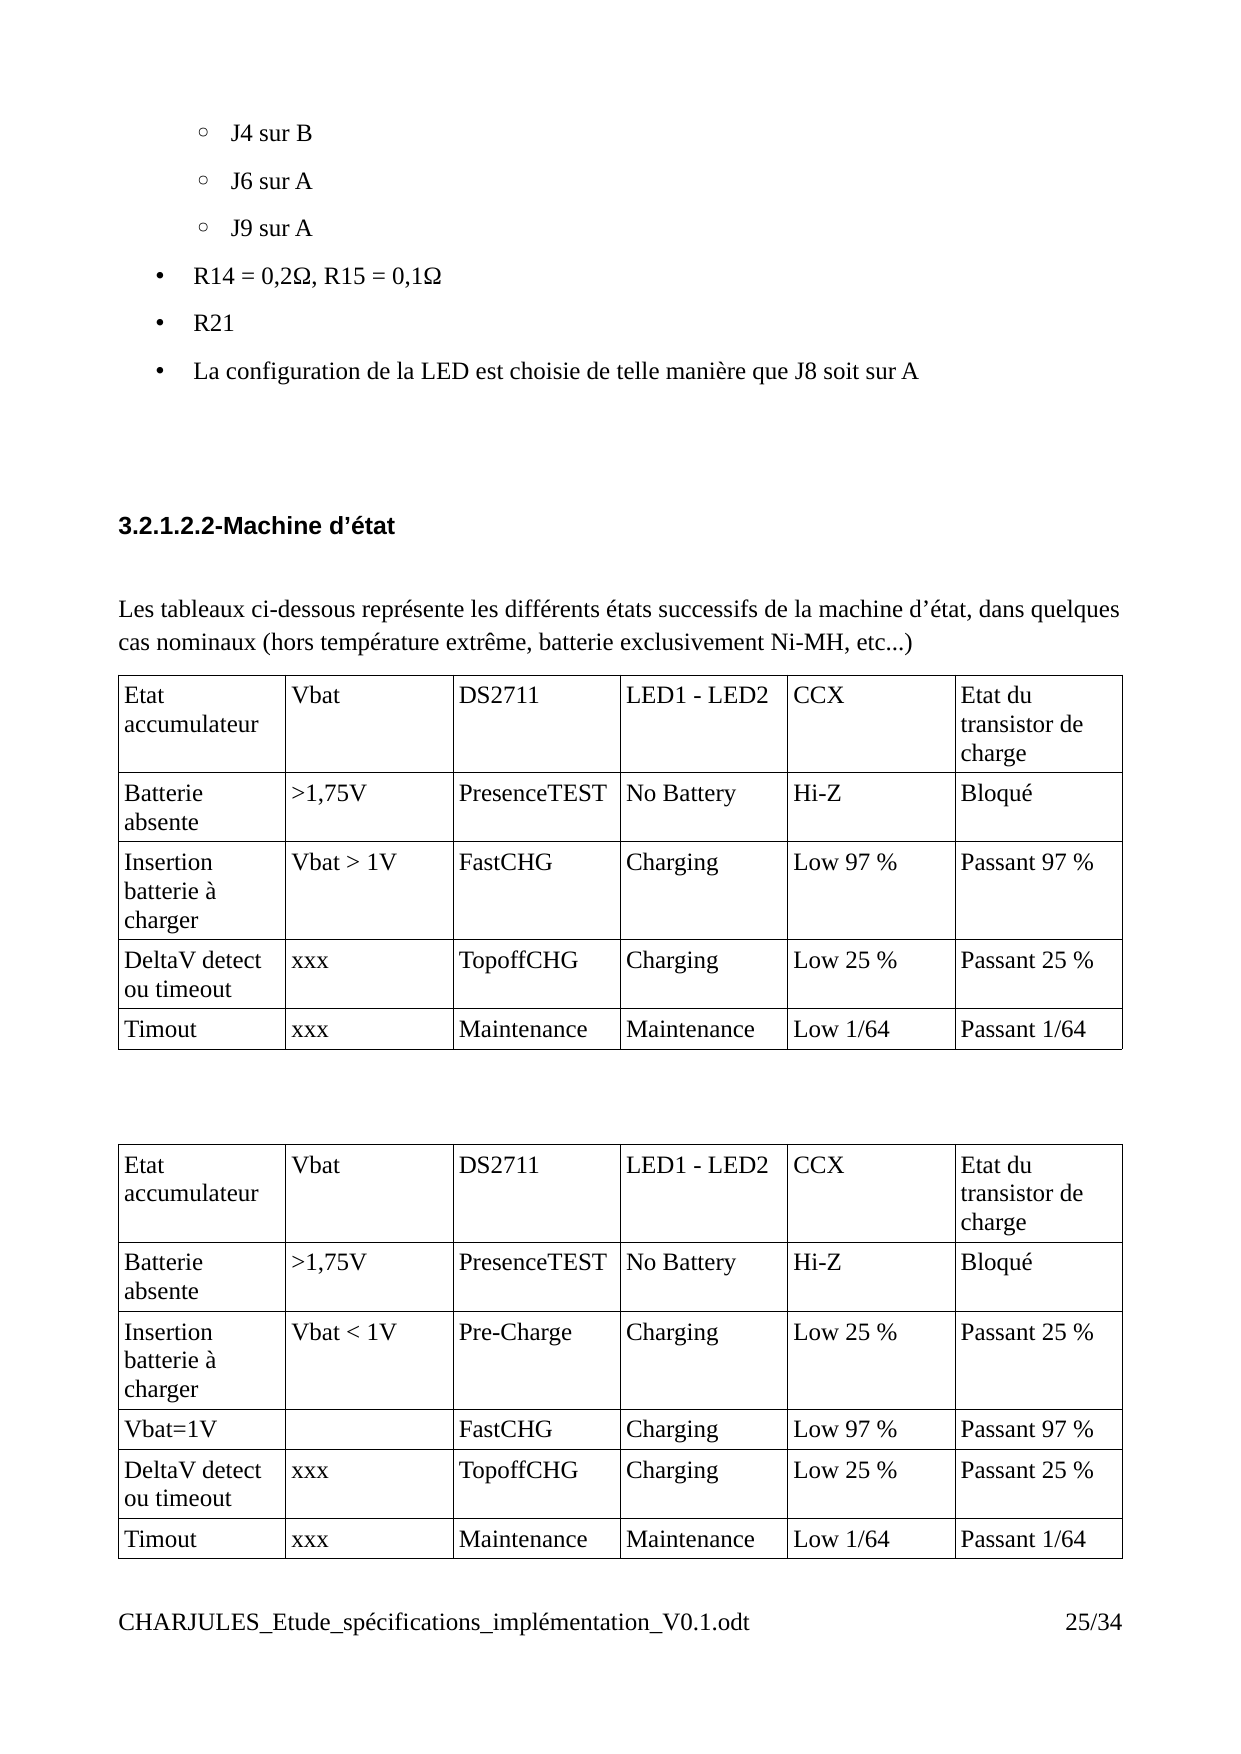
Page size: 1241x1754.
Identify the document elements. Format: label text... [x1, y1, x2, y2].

table_cell Low 25 % [788, 1312, 955, 1408]
table_cell Vbat=1V [119, 1410, 285, 1449]
table_cell Passant 25 % [956, 1312, 1122, 1408]
list J6 sur A [193, 166, 1122, 194]
table_cell Charging [621, 940, 787, 1008]
list R21 [156, 308, 1122, 337]
table_cell >1,75V [286, 1243, 453, 1311]
table_cell Charging [621, 1450, 787, 1518]
table_cell Passant 1/64 [956, 1519, 1122, 1558]
table_cell TopoffCHG [454, 1450, 620, 1518]
table_cell xxx [286, 940, 453, 1008]
table_cell FastCHG [454, 842, 620, 939]
table_cell Low 1/64 [788, 1519, 955, 1558]
table_cell Charging [621, 842, 787, 939]
table_cell Timout [119, 1009, 285, 1048]
table_header Vbat [286, 1145, 453, 1242]
table_header LED1 - LED2 [621, 1145, 787, 1242]
table_cell FastCHG [454, 1410, 620, 1449]
table_cell Timout [119, 1519, 285, 1558]
table_cell Vbat < 1V [286, 1312, 453, 1408]
table_cell Maintenance [621, 1519, 787, 1558]
table_header Vbat [286, 676, 453, 772]
table_header LED1 - LED2 [621, 676, 787, 772]
table_cell Maintenance [621, 1009, 787, 1048]
table_cell Pre-Charge [454, 1312, 620, 1408]
table_cell >1,75V [286, 773, 453, 841]
table_cell Passant 25 % [956, 1450, 1122, 1518]
table_cell TopoffCHG [454, 940, 620, 1008]
list R14 = 0,2Ω, R15 = 0,1Ω [156, 261, 1122, 290]
table_cell DeltaV detect ou timeout [119, 940, 285, 1008]
table_header Etat du transistor de charge [956, 676, 1122, 772]
table_cell Low 25 % [788, 940, 955, 1008]
table_cell Charging [621, 1410, 787, 1449]
table_cell Batterie absente [119, 773, 285, 841]
table_header DS2711 [454, 676, 620, 772]
table_cell Maintenance [454, 1519, 620, 1558]
table_header DS2711 [454, 1145, 620, 1242]
table_header CCX [788, 1145, 955, 1242]
table_header Etat accumulateur [119, 1145, 285, 1242]
table_cell Hi-Z [788, 773, 955, 841]
table_cell xxx [286, 1519, 453, 1558]
table_header Etat accumulateur [119, 676, 285, 772]
table_cell PresenceTEST [454, 773, 620, 841]
table_cell Maintenance [454, 1009, 620, 1048]
subtitle 3.2.1.2.2-Machine d’état [118, 511, 1122, 540]
table_cell Bloqué [956, 773, 1122, 841]
table_cell [286, 1410, 453, 1449]
table_cell Passant 25 % [956, 940, 1122, 1008]
table_cell xxx [286, 1009, 453, 1048]
table_cell Passant 97 % [956, 842, 1122, 939]
table_cell Low 97 % [788, 842, 955, 939]
table_cell Bloqué [956, 1243, 1122, 1311]
table_cell No Battery [621, 773, 787, 841]
table_cell Hi-Z [788, 1243, 955, 1311]
table_cell Insertion batterie à charger [119, 842, 285, 939]
table_cell xxx [286, 1450, 453, 1518]
list La configuration de la LED est choisie de telle manière que J8 soit sur A [156, 356, 1122, 385]
table_cell Charging [621, 1312, 787, 1408]
list J4 sur B [193, 118, 1122, 147]
table_cell Vbat > 1V [286, 842, 453, 939]
list J9 sur A [193, 213, 1122, 242]
table_cell No Battery [621, 1243, 787, 1311]
table_cell Low 97 % [788, 1410, 955, 1449]
table_cell Passant 97 % [956, 1410, 1122, 1449]
table_cell Passant 1/64 [956, 1009, 1122, 1048]
table_cell Batterie absente [119, 1243, 285, 1311]
table_cell Low 25 % [788, 1450, 955, 1518]
table_cell Low 1/64 [788, 1009, 955, 1048]
table_cell Insertion batterie à charger [119, 1312, 285, 1408]
text Les tableaux ci-dessous représente les différents états successifs de la machine d’état, dans quelques cas nominaux (hors température extrême, batterie exclusivement Ni-MH, etc...) [118, 594, 1122, 656]
table_cell DeltaV detect ou timeout [119, 1450, 285, 1518]
table_header Etat du transistor de charge [956, 1145, 1122, 1242]
table_cell PresenceTEST [454, 1243, 620, 1311]
table_header CCX [788, 676, 955, 772]
